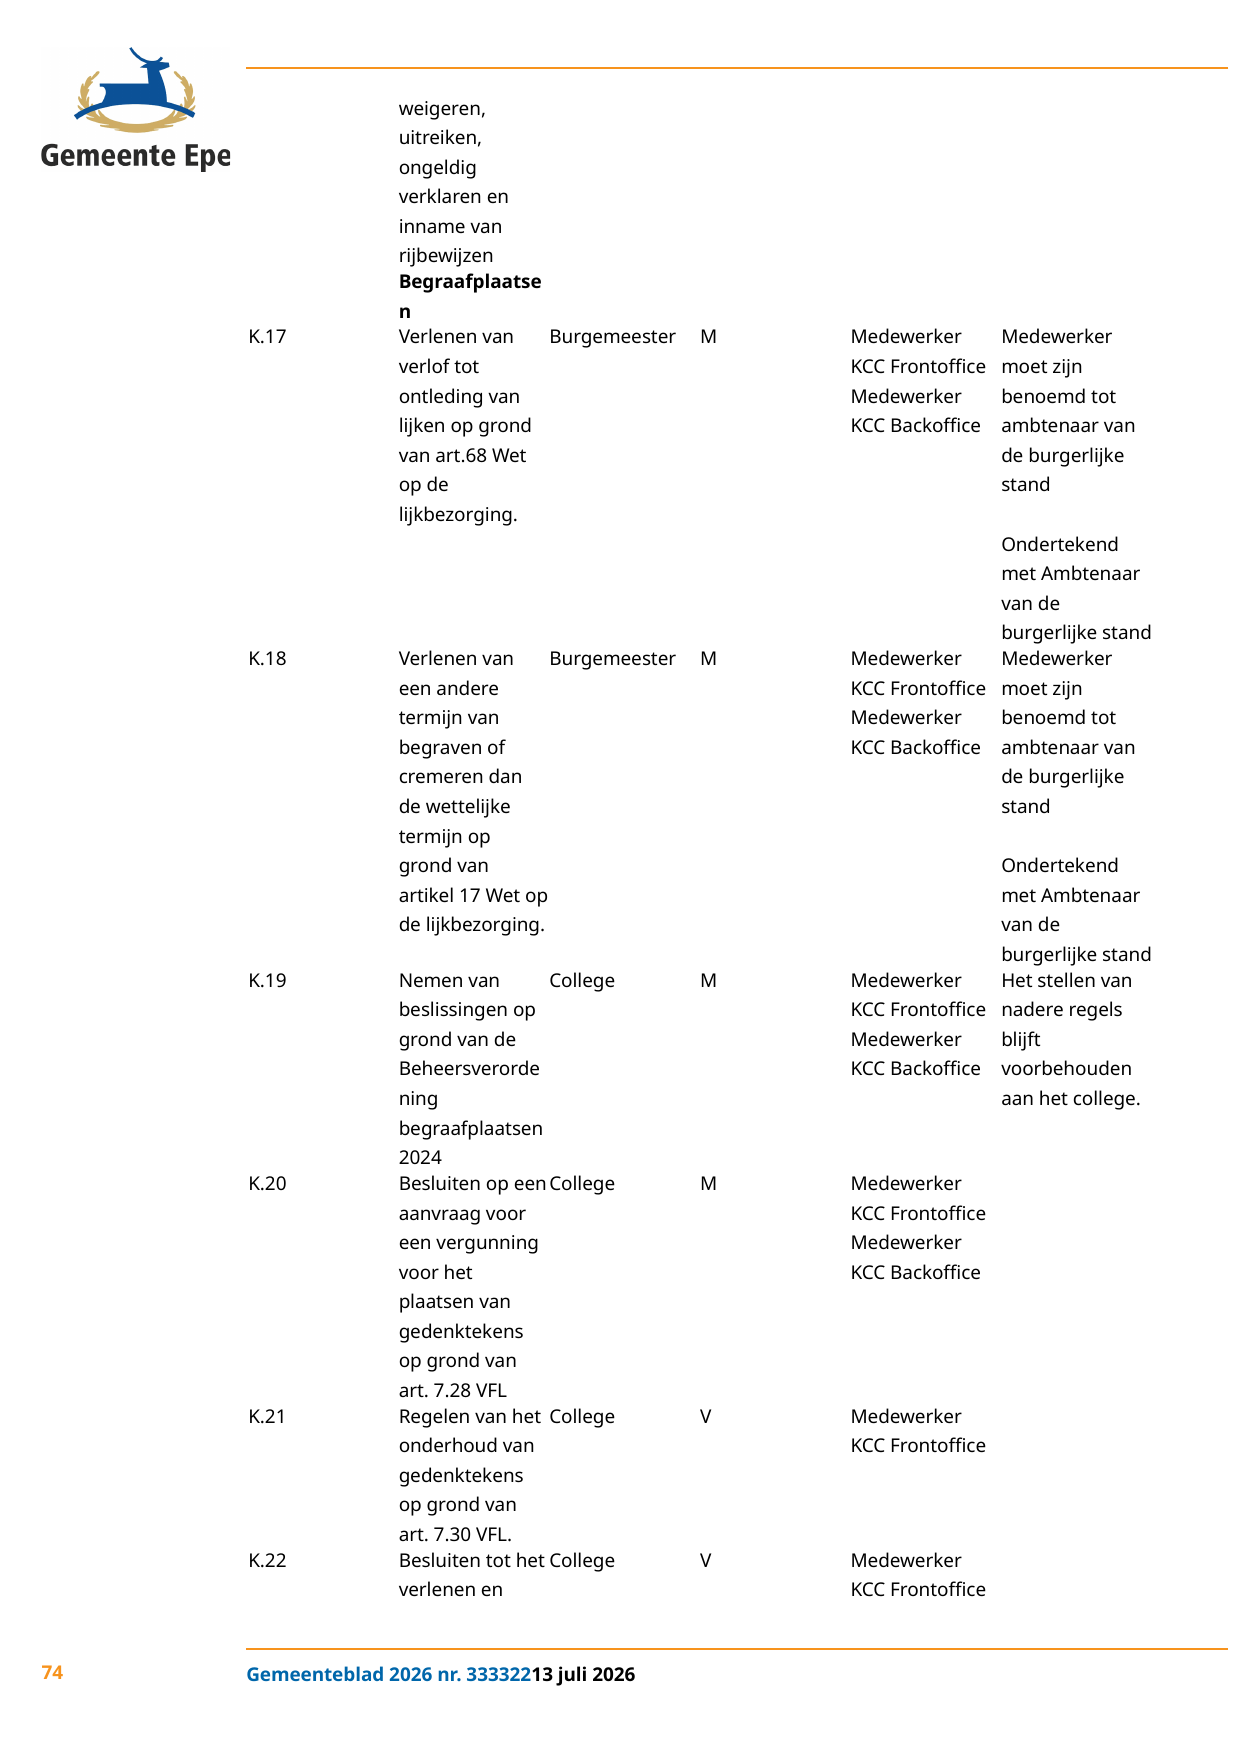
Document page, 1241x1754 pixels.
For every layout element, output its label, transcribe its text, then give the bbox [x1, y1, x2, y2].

table_cell Medewerker KCC Frontoffice [850, 1403, 1001, 1547]
table_cell K.22 [248, 1547, 398, 1602]
table_cell College [549, 967, 700, 1170]
table_cell Medewerker KCC Frontoffice Medewerker KCC Backoffice [850, 967, 1001, 1170]
table_cell K.18 [248, 645, 398, 967]
table_cell weigeren, uitreiken, ongeldig verklaren en inname van rijbewijzen [399, 95, 549, 268]
table_cell Medewerker KCC Frontoffice Medewerker KCC Backoffice [850, 645, 1001, 967]
table_cell K.17 [248, 324, 398, 645]
table_cell [700, 269, 850, 324]
table_cell Medewerker KCC Frontoffice Medewerker KCC Backoffice [850, 1170, 1001, 1403]
table_cell [1001, 95, 1152, 268]
table_cell V [700, 1547, 850, 1602]
table_cell V [700, 1403, 850, 1547]
table_cell College [549, 1547, 700, 1602]
table_cell Besluiten tot het verlenen en [399, 1547, 549, 1602]
table_cell [850, 95, 1001, 268]
table_cell Besluiten op een aanvraag voor een vergunning voor het plaatsen van gedenktekens op grond van art. 7.28 VFL [399, 1170, 549, 1403]
table_cell [248, 269, 398, 324]
table_cell Burgemeester [549, 324, 700, 645]
table_cell [1001, 269, 1152, 324]
table_cell K.21 [248, 1403, 398, 1547]
picture [41, 47, 231, 172]
table_cell Regelen van het onderhoud van gedenktekens op grond van art. 7.30 VFL. [399, 1403, 549, 1547]
table_cell [1001, 1170, 1152, 1403]
table_cell College [549, 1403, 700, 1547]
table_cell Burgemeester [549, 645, 700, 967]
table_cell [850, 269, 1001, 324]
table_cell Het stellen van nadere regels blijft voorbehouden aan het college. [1001, 967, 1152, 1170]
table_cell Medewerker moet zijn benoemd tot ambtenaar van de burgerlijke stand Ondertekend met Ambtenaar van de burgerlijke stand [1001, 324, 1152, 645]
table_cell Medewerker KCC Frontoffice [850, 1547, 1001, 1602]
table_cell [549, 95, 700, 268]
table_cell M [700, 1170, 850, 1403]
table_cell Verlenen van een andere termijn van begraven of cremeren dan de wettelijke termijn op grond van artikel 17 Wet op de lijkbezorging. [399, 645, 549, 967]
table_cell Verlenen van verlof tot ontleding van lijken op grond van art.68 Wet op de lijkbezorging. [399, 324, 549, 645]
table_cell Begraafplaatsen [399, 269, 549, 324]
table_cell K.20 [248, 1170, 398, 1403]
table_cell [700, 95, 850, 268]
table_cell K.19 [248, 967, 398, 1170]
table_cell [248, 95, 398, 268]
table_cell [549, 269, 700, 324]
table_cell M [700, 324, 850, 645]
table_cell [1001, 1403, 1152, 1547]
table_cell Medewerker KCC Frontoffice Medewerker KCC Backoffice [850, 324, 1001, 645]
table_cell [1001, 1547, 1152, 1602]
table_cell Nemen van beslissingen op grond van de Beheersverordening begraafplaatsen 2024 [399, 967, 549, 1170]
table_cell M [700, 967, 850, 1170]
table_cell M [700, 645, 850, 967]
table_cell Medewerker moet zijn benoemd tot ambtenaar van de burgerlijke stand Ondertekend met Ambtenaar van de burgerlijke stand [1001, 645, 1152, 967]
table_cell College [549, 1170, 700, 1403]
